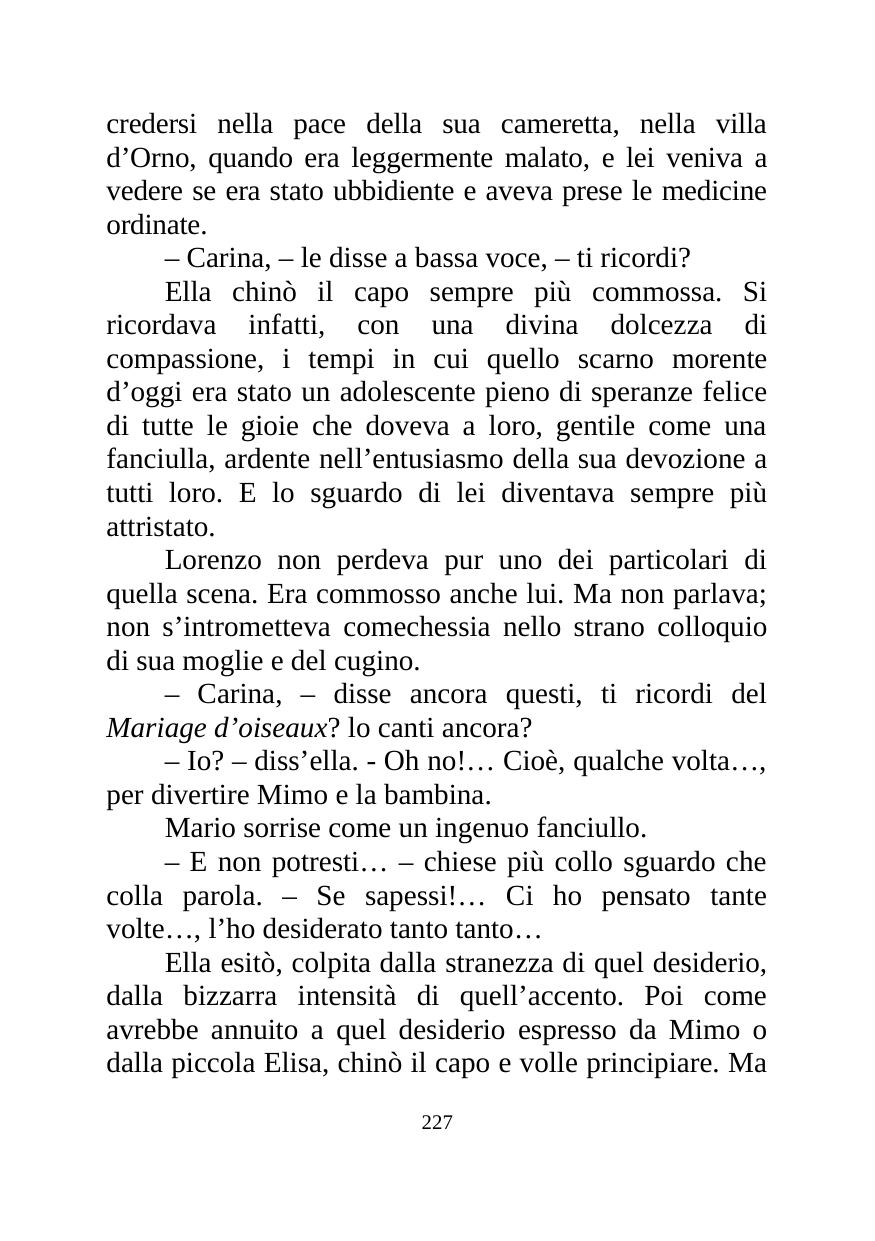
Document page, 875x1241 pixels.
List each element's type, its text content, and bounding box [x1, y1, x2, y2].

text Lorenzo non perdeva pur uno dei particolari di quella scena. Era commosso anche lui. Ma non parlava; non s’intrometteva comechessia nello strano colloquio di sua moglie e del cugino. [106, 542, 768, 676]
text – E non potresti… – chiese più collo sguardo che colla parola. – Se sapessi!… Ci ho pensato tante volte…, l’ho desiderato tanto tanto… [106, 844, 768, 945]
text Mario sorrise come un ingenuo fanciullo. [106, 811, 768, 844]
text – Carina, – disse ancora questi, ti ricordi del Mariage d’oiseaux? lo canti ancora? [106, 676, 768, 743]
text – Io? – diss’ella. - Oh no!… Cioè, qualche volta…, per divertire Mimo e la bambina. [106, 743, 768, 811]
text credersi nella pace della sua cameretta, nella villa d’Orno, quando era leggermente malato, e lei veniva a vedere se era stato ubbidiente e aveva prese le medicine ordinate. [106, 106, 768, 240]
text Ella chinò il capo sempre più commossa. Si ricordava infatti, con una divina dolcezza di compassione, i tempi in cui quello scarno morente d’oggi era stato un adolescente pieno di speranze felice di tutte le gioie che doveva a loro, gentile come una fanciulla, ardente nell’entusiasmo della sua devozione a tutti loro. E lo sguardo di lei diventava sempre più attristato. [106, 274, 768, 542]
text – Carina, – le disse a bassa voce, – ti ricordi? [106, 240, 768, 274]
text Ella esitò, colpita dalla stranezza di quel desiderio, dalla bizzarra intensità di quell’accento. Poi come avrebbe annuito a quel desiderio espresso da Mimo o dalla piccola Elisa, chinò il capo e volle principiare. Ma [106, 945, 768, 1079]
